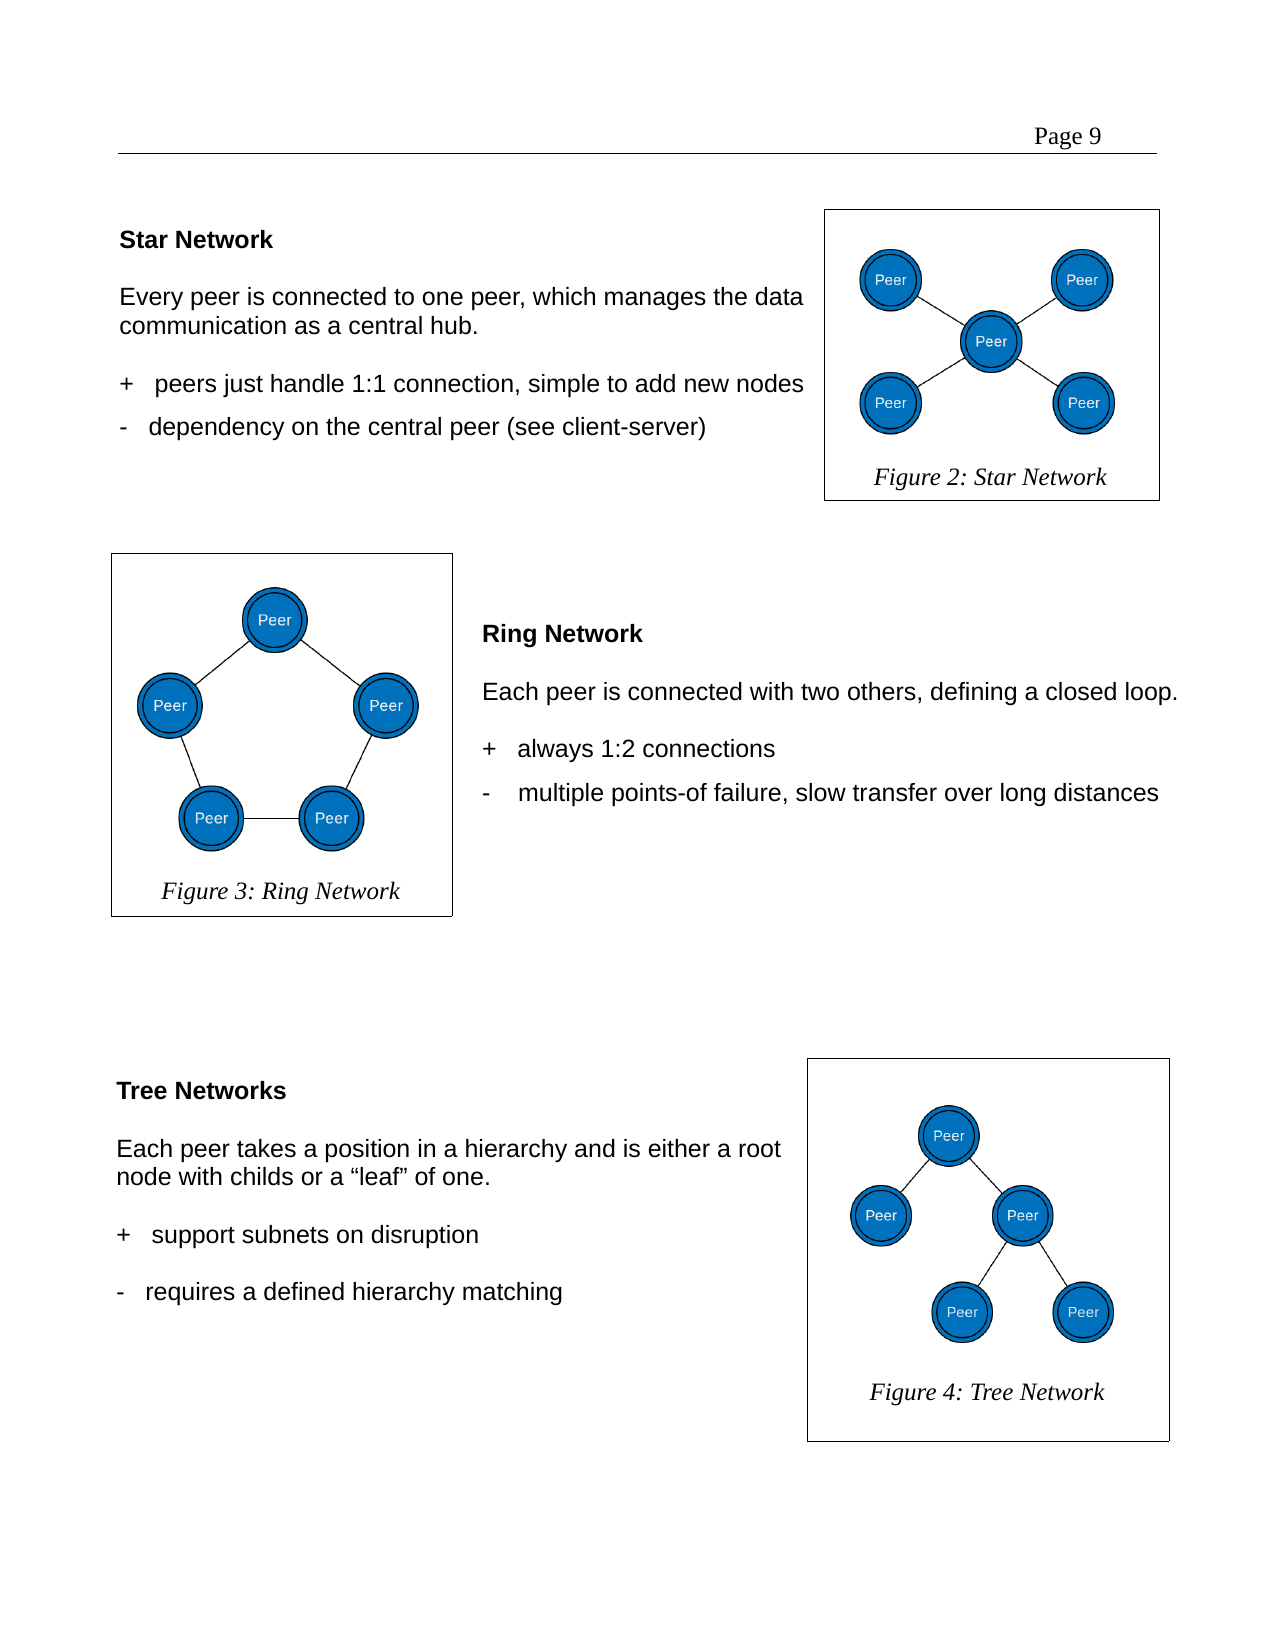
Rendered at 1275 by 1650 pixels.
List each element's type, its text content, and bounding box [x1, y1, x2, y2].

text Figure 3: Ring Network [114, 877, 449, 905]
picture [813, 1077, 1149, 1378]
picture [114, 557, 449, 877]
text Figure 4: Tree Network [810, 1378, 1166, 1406]
picture [826, 211, 1156, 463]
text Figure 2: Star Network [827, 463, 1156, 491]
